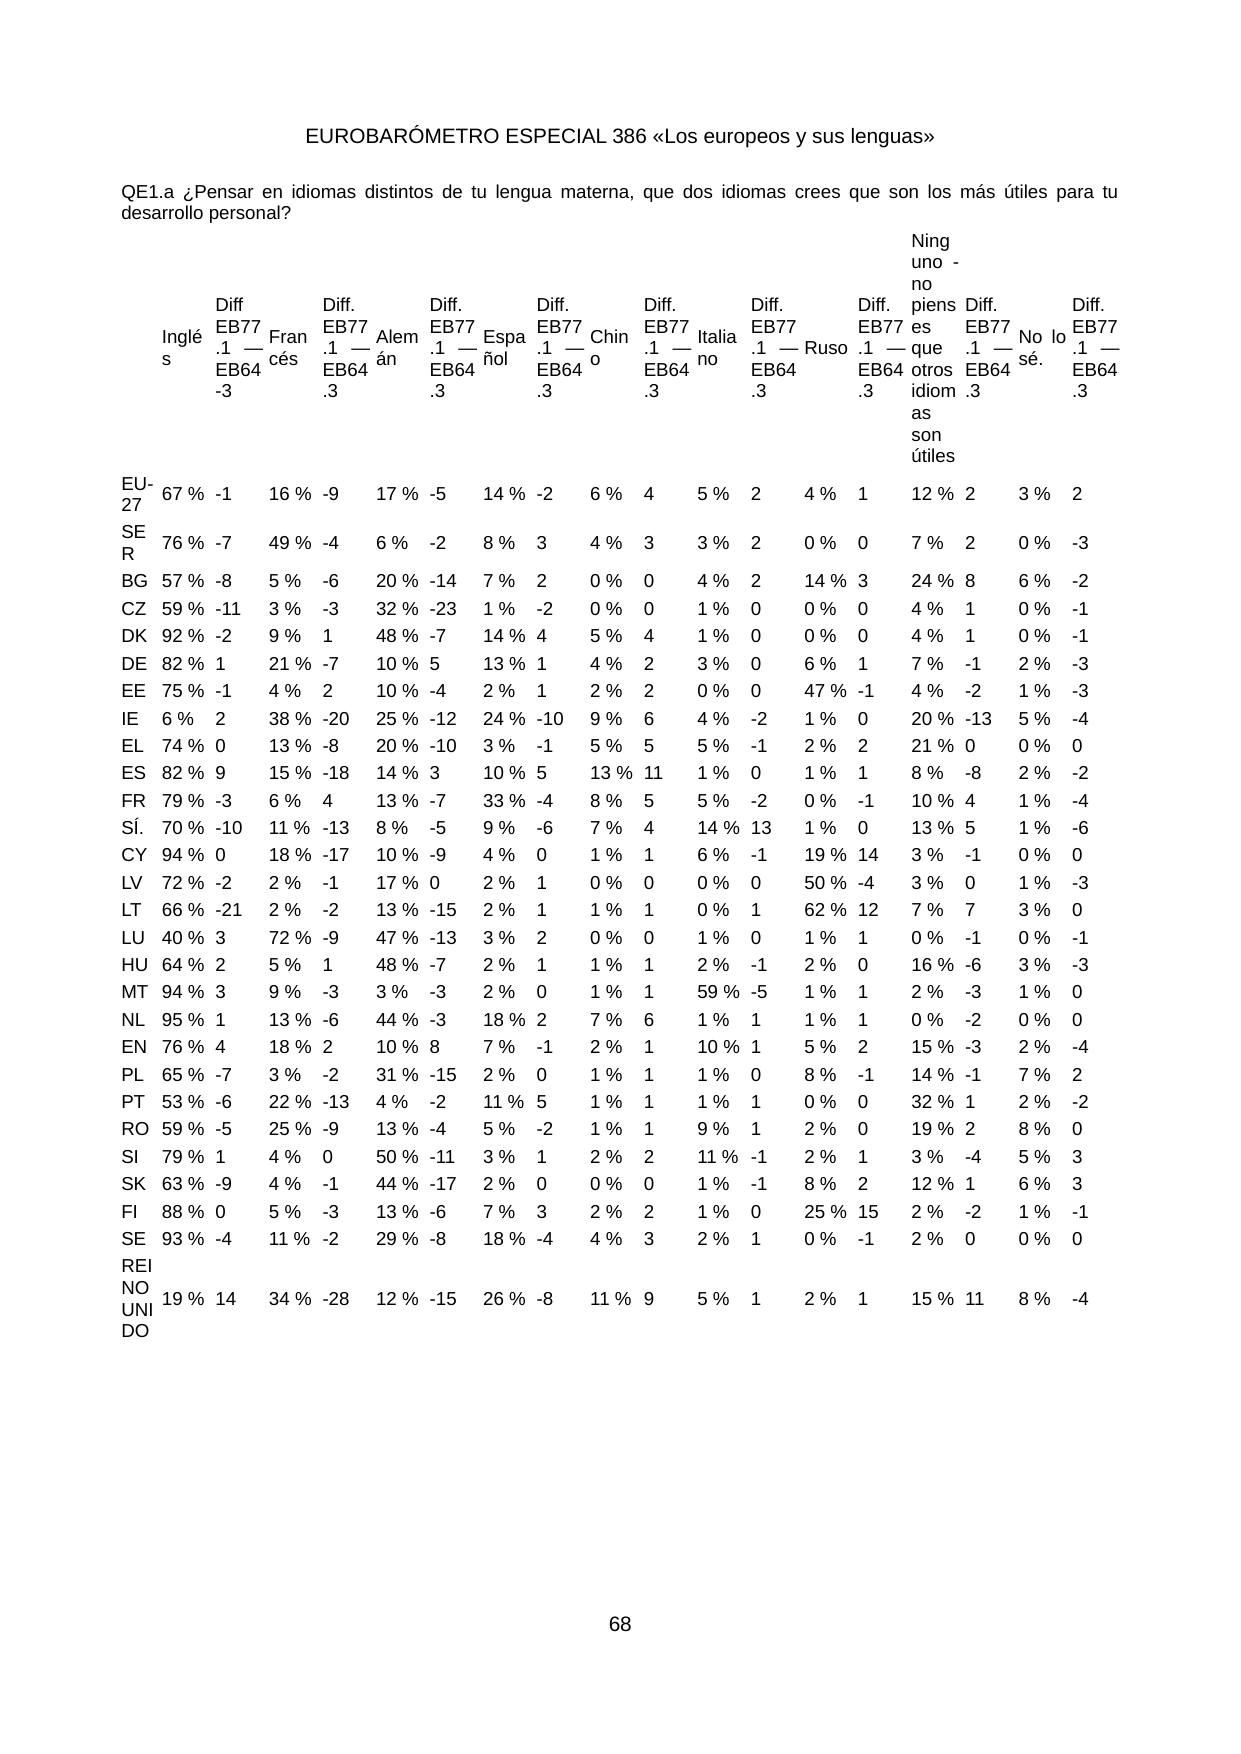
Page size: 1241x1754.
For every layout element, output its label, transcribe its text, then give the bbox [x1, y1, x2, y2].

table_cell 0 [534, 1170, 587, 1197]
table_cell —1 [855, 1061, 908, 1088]
table_cell —2 [212, 869, 266, 896]
table_cell —18 [319, 759, 373, 787]
table_cell 2 % [587, 1198, 641, 1225]
table_cell Diff. EB77.1 — EB64.3 [534, 226, 587, 469]
table_cell 9 [212, 759, 266, 787]
table_cell 14 [212, 1252, 266, 1344]
table_cell 13 % [373, 1198, 426, 1225]
table_cell 2 % [480, 978, 533, 1006]
table_cell [118, 226, 159, 469]
table_cell 79 % [159, 1143, 212, 1170]
table_cell 0 [748, 1061, 801, 1088]
table_cell 19 % [801, 841, 855, 869]
table_cell 5 % [694, 470, 748, 518]
table_cell 0 [1069, 732, 1122, 759]
table_cell —1 [1069, 924, 1122, 951]
table_cell 12 % [373, 1252, 426, 1344]
table_cell 0 [641, 568, 694, 595]
table_cell —3 [1069, 677, 1122, 704]
table_cell 5 % [587, 732, 641, 759]
table_cell —13 [962, 704, 1015, 732]
table_cell Inglés [159, 226, 212, 469]
table_cell —4 [534, 787, 587, 814]
table_cell 1 % [801, 759, 855, 787]
table_cell 1 [212, 650, 266, 677]
table_cell 1 [855, 978, 908, 1006]
table_cell 7 % [908, 519, 962, 567]
table_cell —3 [426, 978, 480, 1006]
table_cell 1 [748, 1252, 801, 1344]
table_cell —2 [962, 677, 1015, 704]
table_cell 3 % [480, 924, 533, 951]
table_cell Diff. EB77.1 — EB64.3 [962, 226, 1015, 469]
table_cell 2 % [1015, 650, 1069, 677]
table_cell 5 % [480, 1115, 533, 1143]
table_cell 8 % [1015, 1252, 1069, 1344]
table_cell 10 % [373, 1033, 426, 1061]
table_cell 63 % [159, 1170, 212, 1197]
table_cell 2 [748, 519, 801, 567]
table_cell 0 [855, 814, 908, 841]
table_cell 20 % [373, 568, 426, 595]
table_cell —3 [319, 978, 373, 1006]
table_cell 1 % [801, 814, 855, 841]
table_cell —3 [319, 1198, 373, 1225]
table_cell 4 [641, 470, 694, 518]
table_cell 14 % [694, 814, 748, 841]
table_cell ES [118, 759, 159, 787]
table_cell 0 [1069, 1006, 1122, 1033]
table_cell —10 [534, 704, 587, 732]
table_cell 18 % [266, 841, 319, 869]
table_cell —15 [426, 1252, 480, 1344]
table_cell 16 % [266, 470, 319, 518]
table_cell —14 [426, 568, 480, 595]
table_cell 88 % [159, 1198, 212, 1225]
table_cell 2 % [1015, 1088, 1069, 1115]
table_cell 9 % [587, 704, 641, 732]
table_cell 0 % [587, 568, 641, 595]
table_cell 7 % [908, 896, 962, 923]
table_cell —3 [1069, 951, 1122, 978]
table_cell —8 [426, 1225, 480, 1252]
table_cell 0 % [801, 787, 855, 814]
table_cell —1 [962, 841, 1015, 869]
table_cell 4 % [373, 1088, 426, 1115]
table_cell 3 % [266, 1061, 319, 1088]
table_cell 3 % [1015, 470, 1069, 518]
table_cell 14 % [373, 759, 426, 787]
table_cell —5 [748, 978, 801, 1006]
table_cell 2 [748, 568, 801, 595]
table_cell 1 [855, 470, 908, 518]
table_cell —1 [212, 677, 266, 704]
table_cell 50 % [801, 869, 855, 896]
table_cell 14 % [908, 1061, 962, 1088]
table_cell 1 [212, 1143, 266, 1170]
table_cell 1 [641, 1088, 694, 1115]
table_cell —3 [426, 1006, 480, 1033]
table_cell 2 [212, 704, 266, 732]
table_cell 1 [855, 1143, 908, 1170]
table_cell 1 [748, 1088, 801, 1115]
table_cell Diff EB77.1 — EB64-3 [212, 226, 266, 469]
table_cell 5 [534, 1088, 587, 1115]
table_cell —1 [534, 1033, 587, 1061]
table_cell —4 [426, 1115, 480, 1143]
table_cell 18 % [266, 1033, 319, 1061]
table_cell 10 % [373, 841, 426, 869]
table_cell 9 [641, 1252, 694, 1344]
table_cell EE [118, 677, 159, 704]
table_cell 7 % [1015, 1061, 1069, 1088]
table_cell 3 [855, 568, 908, 595]
table_cell 2 [641, 1143, 694, 1170]
table_cell 1 % [587, 896, 641, 923]
table_cell 0 % [1015, 1006, 1069, 1033]
table_cell 1 [534, 951, 587, 978]
table_cell 0 [748, 595, 801, 622]
table_cell —10 [212, 814, 266, 841]
table_cell —1 [748, 1170, 801, 1197]
table_cell 1 % [1015, 1198, 1069, 1225]
table_cell SI [118, 1143, 159, 1170]
table_cell 3 % [908, 841, 962, 869]
table_cell 21 % [266, 650, 319, 677]
table_cell 4 % [908, 622, 962, 649]
table_cell —11 [426, 1143, 480, 1170]
table_cell 1 % [801, 704, 855, 732]
table_cell —6 [534, 814, 587, 841]
table_cell —4 [319, 519, 373, 567]
table_cell 10 % [373, 677, 426, 704]
table_cell 1 [534, 650, 587, 677]
table_cell 1 [748, 1006, 801, 1033]
table_cell 4 % [694, 568, 748, 595]
table_cell 0 [855, 519, 908, 567]
table_cell —1 [855, 677, 908, 704]
table_cell —3 [212, 787, 266, 814]
table_cell 0 [1069, 896, 1122, 923]
table_cell —12 [426, 704, 480, 732]
table_cell 17 % [373, 470, 426, 518]
table_cell REINO UNIDO [118, 1252, 159, 1344]
table_cell HU [118, 951, 159, 978]
table_cell —7 [426, 622, 480, 649]
table_cell No lo sé. [1015, 226, 1069, 469]
table_cell 3 [641, 519, 694, 567]
table_cell DK [118, 622, 159, 649]
table_cell 0 [641, 1170, 694, 1197]
table_cell —13 [319, 1088, 373, 1115]
table_cell 2 % [266, 896, 319, 923]
table_cell 8 [962, 568, 1015, 595]
table_cell 3 [212, 924, 266, 951]
table_cell 0 [1069, 1115, 1122, 1143]
table_cell 2 [534, 568, 587, 595]
table_cell 0 % [1015, 595, 1069, 622]
table_cell —1 [534, 732, 587, 759]
table_cell 26 % [480, 1252, 533, 1344]
table_cell 0 % [801, 519, 855, 567]
table_cell LT [118, 896, 159, 923]
table_cell Francés [266, 226, 319, 469]
table_cell 2 [855, 1170, 908, 1197]
table_cell 0 % [1015, 924, 1069, 951]
table_cell 13 % [373, 787, 426, 814]
table_cell 75 % [159, 677, 212, 704]
table_cell 5 % [694, 787, 748, 814]
table_cell 2 % [801, 1252, 855, 1344]
table_cell —15 [426, 1061, 480, 1088]
table_cell 15 [855, 1198, 908, 1225]
table_cell 3 [1069, 1143, 1122, 1170]
table_cell 2 % [908, 1225, 962, 1252]
table_cell 8 % [801, 1170, 855, 1197]
table_cell 2 [319, 677, 373, 704]
table_cell 8 % [480, 519, 533, 567]
table_cell 5 % [266, 1198, 319, 1225]
table_cell 13 % [373, 896, 426, 923]
table_cell 3 % [266, 595, 319, 622]
table_cell —1 [748, 841, 801, 869]
table_cell 3 [1069, 1170, 1122, 1197]
table_cell 1 % [1015, 869, 1069, 896]
table_cell 5 [534, 759, 587, 787]
table_cell —2 [534, 470, 587, 518]
table_cell 6 % [1015, 568, 1069, 595]
table_cell 1 [962, 1088, 1015, 1115]
table_cell 2 [641, 650, 694, 677]
table_cell —2 [748, 787, 801, 814]
table_cell 57 % [159, 568, 212, 595]
table_cell Diff. EB77.1 — EB64.3 [641, 226, 694, 469]
table_cell 25 % [373, 704, 426, 732]
table_cell 5 % [266, 951, 319, 978]
table_cell 29 % [373, 1225, 426, 1252]
table_cell 0 [1069, 1225, 1122, 1252]
table_cell 76 % [159, 519, 212, 567]
table_cell 1 [534, 1143, 587, 1170]
table_cell 3 % [908, 1143, 962, 1170]
table_cell 72 % [159, 869, 212, 896]
table_cell 1 % [694, 1198, 748, 1225]
table_cell —1 [748, 732, 801, 759]
table_cell 0 % [1015, 519, 1069, 567]
table_cell —1 [319, 1170, 373, 1197]
table_cell 0 [212, 841, 266, 869]
table_cell —6 [1069, 814, 1122, 841]
table_cell —17 [426, 1170, 480, 1197]
table_cell 8 [426, 1033, 480, 1061]
table_cell SER [118, 519, 159, 567]
table_cell 67 % [159, 470, 212, 518]
table_cell —2 [1069, 759, 1122, 787]
table_cell 0 [855, 595, 908, 622]
table_cell —6 [212, 1088, 266, 1115]
table_cell 6 % [373, 519, 426, 567]
table_cell 13 [748, 814, 801, 841]
table_cell 13 % [266, 1006, 319, 1033]
table_cell 34 % [266, 1252, 319, 1344]
table_cell 82 % [159, 759, 212, 787]
table_cell 0 % [694, 869, 748, 896]
table_cell 0 % [1015, 732, 1069, 759]
table_cell 2 % [480, 896, 533, 923]
table_cell 10 % [373, 650, 426, 677]
table_cell 1 % [694, 622, 748, 649]
table_cell 1 % [1015, 787, 1069, 814]
table_cell 1 [962, 1170, 1015, 1197]
table_cell 1 [641, 896, 694, 923]
table_cell 0 % [694, 677, 748, 704]
table_cell 2 % [694, 1225, 748, 1252]
table_cell —13 [319, 814, 373, 841]
table_cell SK [118, 1170, 159, 1197]
table_cell —2 [1069, 568, 1122, 595]
table_cell —17 [319, 841, 373, 869]
table_cell 0 % [908, 1006, 962, 1033]
table_cell 13 % [266, 732, 319, 759]
table_cell 11 % [480, 1088, 533, 1115]
table_cell 11 % [694, 1143, 748, 1170]
table_cell 2 [641, 1198, 694, 1225]
table_cell —7 [426, 787, 480, 814]
table_cell —3 [1069, 869, 1122, 896]
table_cell 0 % [694, 896, 748, 923]
table_cell 13 % [587, 759, 641, 787]
table_cell 0 [534, 978, 587, 1006]
table_cell 14 % [801, 568, 855, 595]
table_cell 4 % [587, 1225, 641, 1252]
table_cell DE [118, 650, 159, 677]
table_cell 9 % [266, 978, 319, 1006]
table_cell —20 [319, 704, 373, 732]
table_cell 1 % [1015, 978, 1069, 1006]
table_cell —13 [426, 924, 480, 951]
table_cell 48 % [373, 951, 426, 978]
table_cell —1 [855, 787, 908, 814]
table_cell 2 % [801, 732, 855, 759]
table_cell 4 [534, 622, 587, 649]
table_cell 9 % [266, 622, 319, 649]
table_cell 2 [748, 470, 801, 518]
table_cell 0 [212, 732, 266, 759]
table_cell 2 % [587, 1143, 641, 1170]
table_cell 2 % [266, 869, 319, 896]
table_cell 1 [534, 677, 587, 704]
table_cell —2 [962, 1198, 1015, 1225]
table_cell 1 % [587, 951, 641, 978]
table_cell 4 [962, 787, 1015, 814]
table_cell —4 [426, 677, 480, 704]
table_cell 0 % [587, 869, 641, 896]
table_cell 20 % [908, 704, 962, 732]
table_cell 0 [641, 595, 694, 622]
table_cell —2 [534, 1115, 587, 1143]
table_cell 4 % [266, 1143, 319, 1170]
table_cell —1 [962, 1061, 1015, 1088]
table_cell 2 % [908, 978, 962, 1006]
table_cell 18 % [480, 1225, 533, 1252]
table_cell 1 [855, 1252, 908, 1344]
table_cell 0 % [801, 1225, 855, 1252]
table_cell 5 [962, 814, 1015, 841]
table_cell 0 % [801, 1088, 855, 1115]
table_cell 31 % [373, 1061, 426, 1088]
table_cell 1 % [694, 759, 748, 787]
table_cell 40 % [159, 924, 212, 951]
table_cell 0 [855, 1115, 908, 1143]
table_cell 0 [1069, 978, 1122, 1006]
table_cell 1 [641, 841, 694, 869]
table_cell 4 % [266, 1170, 319, 1197]
table_cell 24 % [908, 568, 962, 595]
table_cell RO [118, 1115, 159, 1143]
table_cell —3 [319, 595, 373, 622]
table_cell —5 [426, 470, 480, 518]
table_cell —10 [426, 732, 480, 759]
table_cell 93 % [159, 1225, 212, 1252]
table_cell 3 [212, 978, 266, 1006]
table_cell —8 [319, 732, 373, 759]
table_cell 48 % [373, 622, 426, 649]
table_cell 1 % [801, 924, 855, 951]
table_cell —8 [212, 568, 266, 595]
table_cell 5 % [266, 568, 319, 595]
table_cell 0 % [587, 1170, 641, 1197]
table_cell —2 [319, 896, 373, 923]
table_cell Alemán [373, 226, 426, 469]
table_cell 3 % [1015, 951, 1069, 978]
table_cell 7 [962, 896, 1015, 923]
table_cell —1 [212, 470, 266, 518]
table_cell 3 % [480, 732, 533, 759]
table_cell 11 % [266, 1225, 319, 1252]
table_cell 1 [962, 595, 1015, 622]
table_cell 20 % [373, 732, 426, 759]
table_cell —23 [426, 595, 480, 622]
table_cell 1 % [694, 1088, 748, 1115]
table_cell 9 % [480, 814, 533, 841]
table_cell 0 [641, 924, 694, 951]
table_cell 2 % [480, 869, 533, 896]
table_cell 1 [962, 622, 1015, 649]
table_cell 65 % [159, 1061, 212, 1088]
table_cell —4 [855, 869, 908, 896]
table_cell —2 [319, 1061, 373, 1088]
table_cell —1 [1069, 595, 1122, 622]
table_cell 3 % [373, 978, 426, 1006]
table_cell 1 [855, 924, 908, 951]
table_cell 1 [748, 1115, 801, 1143]
table_cell Español [480, 226, 533, 469]
table_cell 15 % [908, 1252, 962, 1344]
table_cell —6 [319, 1006, 373, 1033]
table_cell 0 [855, 951, 908, 978]
table_cell 3 [641, 1225, 694, 1252]
table_cell 5 % [694, 732, 748, 759]
table_cell 17 % [373, 869, 426, 896]
table_cell 7 % [480, 1198, 533, 1225]
table_cell 4 % [266, 677, 319, 704]
table_cell 59 % [694, 978, 748, 1006]
table_cell EU-27 [118, 470, 159, 518]
table_cell 6 % [694, 841, 748, 869]
table_cell 5 % [694, 1252, 748, 1344]
table_cell —1 [855, 1225, 908, 1252]
table_cell NL [118, 1006, 159, 1033]
table_cell 3 [534, 519, 587, 567]
table_cell —4 [1069, 1252, 1122, 1344]
table_cell 4 % [908, 595, 962, 622]
table_cell 6 % [266, 787, 319, 814]
table_cell 6 % [587, 470, 641, 518]
table_cell 7 % [480, 1033, 533, 1061]
table_cell —9 [319, 924, 373, 951]
table_cell 1 [641, 1061, 694, 1088]
table_cell 1 [855, 759, 908, 787]
table_cell 33 % [480, 787, 533, 814]
table_cell 94 % [159, 841, 212, 869]
table_cell 5 % [587, 622, 641, 649]
table_cell LU [118, 924, 159, 951]
table_cell —28 [319, 1252, 373, 1344]
table_cell 49 % [266, 519, 319, 567]
table_cell 2 % [480, 1061, 533, 1088]
table_cell 62 % [801, 896, 855, 923]
table_cell Diff. EB77.1 — EB64.3 [855, 226, 908, 469]
table_cell 2 [962, 1115, 1015, 1143]
table_cell 8 % [801, 1061, 855, 1088]
table_cell —9 [319, 470, 373, 518]
table_cell 0 % [801, 595, 855, 622]
table_cell —6 [426, 1198, 480, 1225]
table_cell 3 % [1015, 896, 1069, 923]
table_cell 25 % [266, 1115, 319, 1143]
table_cell 2 % [480, 1170, 533, 1197]
table_cell 1 % [694, 1006, 748, 1033]
table_cell 1 % [694, 595, 748, 622]
table_cell 8 % [373, 814, 426, 841]
table_cell 94 % [159, 978, 212, 1006]
table_cell FI [118, 1198, 159, 1225]
table_cell 13 % [480, 650, 533, 677]
table_cell 7 % [587, 814, 641, 841]
table_cell 0 [641, 869, 694, 896]
table_cell —11 [212, 595, 266, 622]
table_cell —6 [962, 951, 1015, 978]
table_cell 1 [855, 650, 908, 677]
table_cell 14 [855, 841, 908, 869]
table_cell 0 % [1015, 1225, 1069, 1252]
table_cell 13 % [908, 814, 962, 841]
table_cell 2 % [908, 1198, 962, 1225]
table_cell 10 % [480, 759, 533, 787]
table_cell —4 [1069, 1033, 1122, 1061]
table_cell 1 % [694, 1061, 748, 1088]
table_header QE1.a ¿Pensar en idiomas distintos de tu lengua materna, que dos idiomas crees que son los más útiles para tu desarrollo personal? [118, 178, 1122, 226]
table_cell 70 % [159, 814, 212, 841]
table_cell 14 % [480, 470, 533, 518]
table_cell —7 [212, 519, 266, 567]
table_cell —2 [212, 622, 266, 649]
table_cell 1 [534, 869, 587, 896]
table_cell 0 [748, 869, 801, 896]
table_cell 15 % [266, 759, 319, 787]
table_cell 4 % [694, 704, 748, 732]
table_cell 25 % [801, 1198, 855, 1225]
table_cell —7 [426, 951, 480, 978]
table_cell CZ [118, 595, 159, 622]
table_cell 1 [641, 978, 694, 1006]
table_cell 24 % [480, 704, 533, 732]
table_cell 44 % [373, 1170, 426, 1197]
table_cell 0 [212, 1198, 266, 1225]
table_cell 3 % [908, 869, 962, 896]
table_cell 5 [641, 787, 694, 814]
table_cell 32 % [908, 1088, 962, 1115]
table_cell 4 % [587, 519, 641, 567]
table_cell —4 [1069, 704, 1122, 732]
table_cell 1 [748, 896, 801, 923]
table_cell 4 % [587, 650, 641, 677]
table_cell 1 % [801, 1006, 855, 1033]
table_cell 47 % [373, 924, 426, 951]
table_cell IE [118, 704, 159, 732]
table_cell 19 % [159, 1252, 212, 1344]
table_cell 8 % [1015, 1115, 1069, 1143]
table_cell 79 % [159, 787, 212, 814]
table_cell 38 % [266, 704, 319, 732]
table_cell 82 % [159, 650, 212, 677]
table_cell 1 [212, 1006, 266, 1033]
table_cell —2 [426, 1088, 480, 1115]
table_cell 11 [962, 1252, 1015, 1344]
table_cell 2 % [587, 677, 641, 704]
table_cell 2 % [694, 951, 748, 978]
table_cell —21 [212, 896, 266, 923]
table_cell —6 [319, 568, 373, 595]
table_cell 21 % [908, 732, 962, 759]
table_cell 9 % [694, 1115, 748, 1143]
table_cell 2 % [1015, 1033, 1069, 1061]
table_cell 3 % [694, 650, 748, 677]
table_cell 1 % [694, 924, 748, 951]
table_cell 4 [212, 1033, 266, 1061]
table_cell 7 % [908, 650, 962, 677]
table_cell 66 % [159, 896, 212, 923]
table_cell 2 [1069, 470, 1122, 518]
table_cell —7 [319, 650, 373, 677]
table_cell 72 % [266, 924, 319, 951]
table_cell SE [118, 1225, 159, 1252]
table_cell 0 [1069, 841, 1122, 869]
table_cell FR [118, 787, 159, 814]
table_cell 4 [641, 814, 694, 841]
table_cell 2 % [480, 951, 533, 978]
table_cell —1 [319, 869, 373, 896]
table_cell 2 [319, 1033, 373, 1061]
table_cell 1 [319, 622, 373, 649]
table_cell —4 [1069, 787, 1122, 814]
table_cell 1 % [1015, 814, 1069, 841]
table_cell 15 % [908, 1033, 962, 1061]
table_cell 16 % [908, 951, 962, 978]
table_cell —1 [748, 951, 801, 978]
table_cell 1 [748, 1225, 801, 1252]
table_cell SÍ. [118, 814, 159, 841]
table_cell —4 [212, 1225, 266, 1252]
table_cell 0 [319, 1143, 373, 1170]
table_cell 6 % [1015, 1170, 1069, 1197]
table_cell 0 [748, 650, 801, 677]
table_cell —15 [426, 896, 480, 923]
table_cell —9 [426, 841, 480, 869]
table_cell 0 [855, 704, 908, 732]
table_cell 47 % [801, 677, 855, 704]
table_cell 92 % [159, 622, 212, 649]
table_cell 14 % [480, 622, 533, 649]
table_cell 2 % [801, 951, 855, 978]
table_cell 2 [212, 951, 266, 978]
table_cell 95 % [159, 1006, 212, 1033]
table_cell —9 [319, 1115, 373, 1143]
table_cell 7 % [480, 568, 533, 595]
table_cell —2 [748, 704, 801, 732]
table_cell PT [118, 1088, 159, 1115]
table_cell 3 % [694, 519, 748, 567]
table_cell 0 % [587, 924, 641, 951]
table_cell Diff. EB77.1 — EB64.3 [1069, 226, 1122, 469]
table_cell —9 [212, 1170, 266, 1197]
table_cell 44 % [373, 1006, 426, 1033]
table_cell 2 [855, 732, 908, 759]
table_cell EL [118, 732, 159, 759]
table_cell 74 % [159, 732, 212, 759]
table_cell 0 % [1015, 622, 1069, 649]
table_cell 3 % [480, 1143, 533, 1170]
table_cell —2 [534, 595, 587, 622]
table_cell 6 % [801, 650, 855, 677]
table_cell Chino [587, 226, 641, 469]
table_cell 2 % [801, 1143, 855, 1170]
table_cell 2 [1069, 1061, 1122, 1088]
table_cell —1 [962, 650, 1015, 677]
table_cell 0 [748, 759, 801, 787]
table_cell 0 % [801, 622, 855, 649]
table_cell —1 [962, 924, 1015, 951]
table_cell 1 % [694, 1170, 748, 1197]
table_cell Ruso [801, 226, 855, 469]
table_cell 5 [641, 732, 694, 759]
table_cell —5 [212, 1115, 266, 1143]
table_cell 2 % [1015, 759, 1069, 787]
table_cell 0 [855, 1088, 908, 1115]
table_cell 2 [962, 519, 1015, 567]
table_cell 8 % [908, 759, 962, 787]
table_cell PL [118, 1061, 159, 1088]
table_cell 1 [534, 896, 587, 923]
table_cell BG [118, 568, 159, 595]
table_cell 64 % [159, 951, 212, 978]
table_cell —3 [1069, 650, 1122, 677]
table_cell 2 [855, 1033, 908, 1061]
table_cell 4 % [801, 470, 855, 518]
table_cell 1 [319, 951, 373, 978]
table_cell Diff. EB77.1 — EB64.3 [319, 226, 373, 469]
table_cell 0 [748, 1198, 801, 1225]
table_cell 4 [641, 622, 694, 649]
table_cell 53 % [159, 1088, 212, 1115]
table_cell 0 [534, 841, 587, 869]
table_cell MT [118, 978, 159, 1006]
table_cell 12 [855, 896, 908, 923]
table_cell 5 % [1015, 704, 1069, 732]
table_cell 0 [962, 869, 1015, 896]
table_cell —2 [1069, 1088, 1122, 1115]
table_cell Italiano [694, 226, 748, 469]
table_cell —1 [1069, 622, 1122, 649]
table_cell 11 [641, 759, 694, 787]
table_cell —4 [962, 1143, 1015, 1170]
table_cell 12 % [908, 470, 962, 518]
table_cell —1 [1069, 1198, 1122, 1225]
table_cell 1 [641, 1033, 694, 1061]
table_cell 0 [748, 622, 801, 649]
table_cell —5 [426, 814, 480, 841]
table_cell EN [118, 1033, 159, 1061]
table_cell —3 [962, 1033, 1015, 1061]
table_cell 10 % [908, 787, 962, 814]
table_cell 2 % [801, 1115, 855, 1143]
table_cell 0 % [1015, 841, 1069, 869]
table_cell —8 [962, 759, 1015, 787]
table_cell 0 [748, 677, 801, 704]
table_cell 0 % [908, 924, 962, 951]
table_cell —2 [962, 1006, 1015, 1033]
table_cell 2 [534, 1006, 587, 1033]
table_cell 76 % [159, 1033, 212, 1061]
table_cell 2 [962, 470, 1015, 518]
table_cell 5 % [1015, 1143, 1069, 1170]
table_cell 1 [641, 951, 694, 978]
table_cell —2 [426, 519, 480, 567]
table_cell 59 % [159, 595, 212, 622]
table_cell 0 [534, 1061, 587, 1088]
table_cell —4 [534, 1225, 587, 1252]
table_cell 59 % [159, 1115, 212, 1143]
table_cell Diff. EB77.1 — EB64.3 [748, 226, 801, 469]
table_cell 3 [426, 759, 480, 787]
table_cell 6 [641, 704, 694, 732]
table_cell —1 [748, 1143, 801, 1170]
table_cell 1 % [801, 978, 855, 1006]
table_cell 2 % [587, 1033, 641, 1061]
table_cell Ninguno -no pienses que otros idiomas son útiles [908, 226, 962, 469]
table_cell 1 % [480, 595, 533, 622]
table_cell 3 [534, 1198, 587, 1225]
table_cell 5 [426, 650, 480, 677]
table_cell 8 % [587, 787, 641, 814]
table_cell 0 [855, 622, 908, 649]
table_cell 4 % [480, 841, 533, 869]
table_cell 1 [748, 1033, 801, 1061]
table_cell —3 [1069, 519, 1122, 567]
table_cell 2 [641, 677, 694, 704]
table_cell 7 % [587, 1006, 641, 1033]
table_cell —2 [319, 1225, 373, 1252]
table_cell 22 % [266, 1088, 319, 1115]
table_cell 0 [962, 732, 1015, 759]
table_cell —7 [212, 1061, 266, 1088]
table_cell 50 % [373, 1143, 426, 1170]
table_cell 1 [855, 1006, 908, 1033]
table_cell 0 [426, 869, 480, 896]
table_cell 11 % [587, 1252, 641, 1344]
table_cell 5 % [801, 1033, 855, 1061]
table_cell 6 % [159, 704, 212, 732]
table_cell 10 % [694, 1033, 748, 1061]
table_cell 1 % [587, 978, 641, 1006]
table_cell 11 % [266, 814, 319, 841]
table_cell 32 % [373, 595, 426, 622]
table_cell 6 [641, 1006, 694, 1033]
table_cell 1 % [1015, 677, 1069, 704]
table_cell 2 % [480, 677, 533, 704]
table_cell 0 [962, 1225, 1015, 1252]
table_cell 1 % [587, 1088, 641, 1115]
table_cell 13 % [373, 1115, 426, 1143]
table_cell 1 % [587, 841, 641, 869]
table_cell CY [118, 841, 159, 869]
table_cell 2 [534, 924, 587, 951]
table_cell 12 % [908, 1170, 962, 1197]
table_cell 19 % [908, 1115, 962, 1143]
table_cell LV [118, 869, 159, 896]
table_cell 0 [748, 924, 801, 951]
table_cell —3 [962, 978, 1015, 1006]
table_cell Diff. EB77.1 — EB64.3 [426, 226, 480, 469]
table_cell 1 % [587, 1061, 641, 1088]
table_cell 0 % [587, 595, 641, 622]
table_cell 1 % [587, 1115, 641, 1143]
table_cell 4 [319, 787, 373, 814]
table_cell —8 [534, 1252, 587, 1344]
table_cell 18 % [480, 1006, 533, 1033]
table_cell 1 [641, 1115, 694, 1143]
table_cell 4 % [908, 677, 962, 704]
